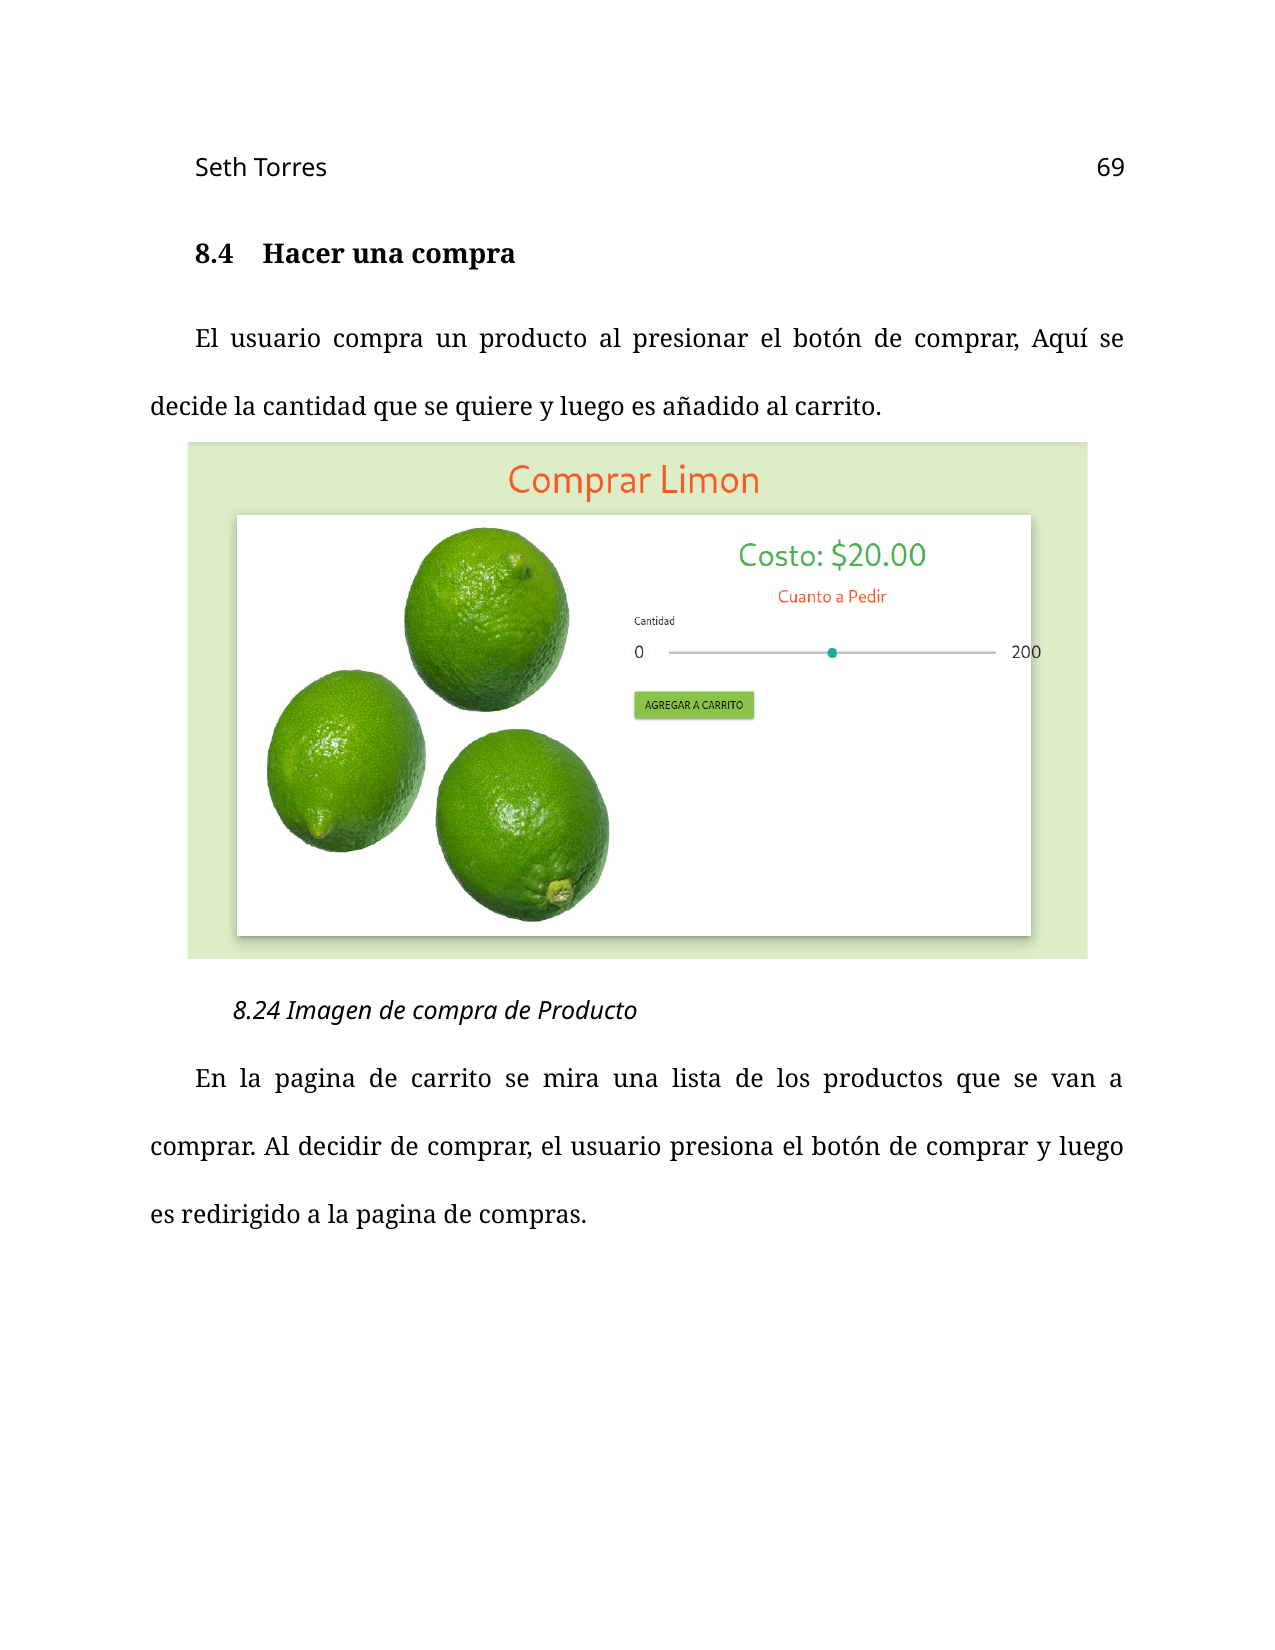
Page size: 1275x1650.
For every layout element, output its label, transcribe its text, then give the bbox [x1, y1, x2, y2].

text En la pagina de carrito se mira una lista de los productos que se van a comprar. Al decidir de comprar, el usuario presiona el botón de comprar y luego es redirigido a la pagina de compras. [150, 959, 1125, 1231]
text [187, 430, 1087, 442]
picture [187, 442, 1088, 959]
text 8.24 Imagen de compra de Producto [187, 959, 1087, 1027]
text El usuario compra un producto al presionar el botón de comprar, Aquí se decide la cantidad que se quiere y luego es añadido al carrito. [150, 321, 1125, 423]
subtitle Hacer una compra [150, 234, 1125, 271]
